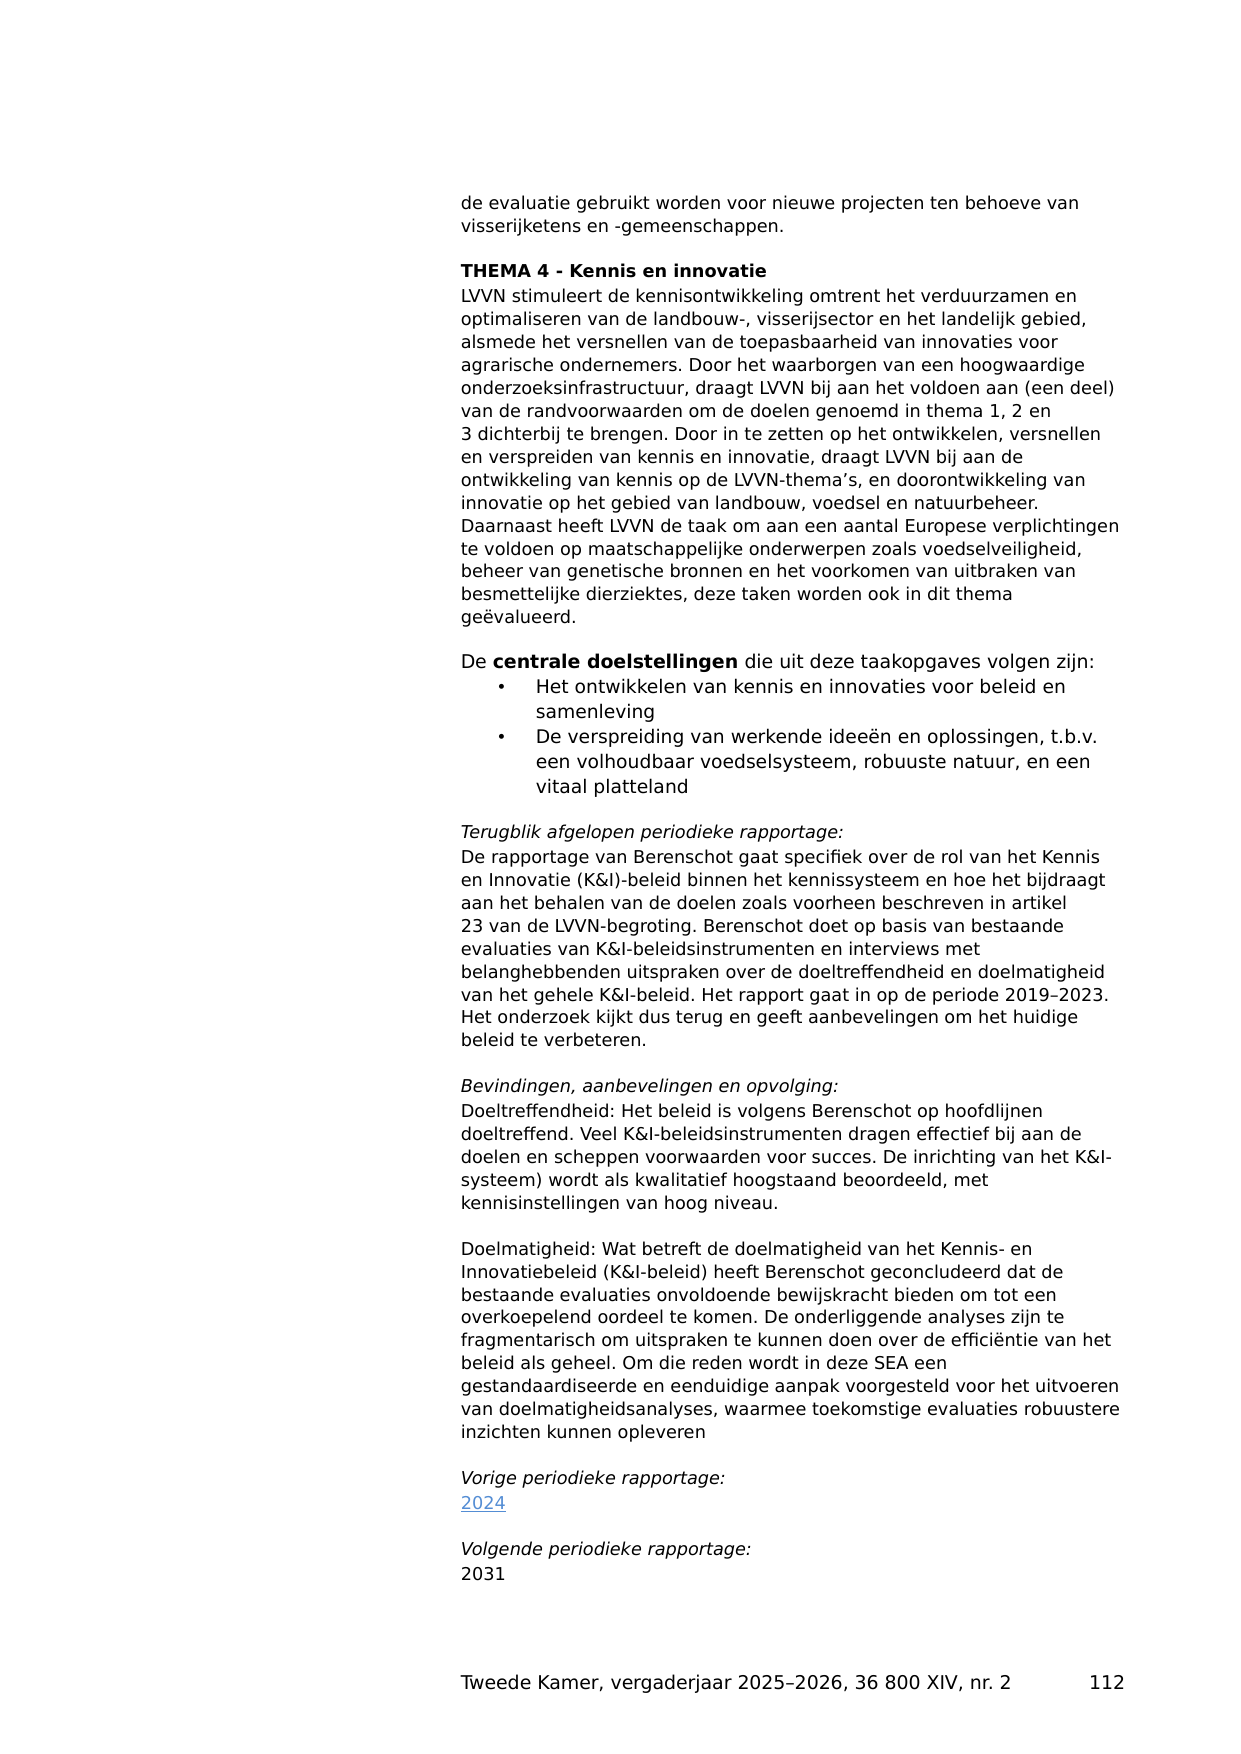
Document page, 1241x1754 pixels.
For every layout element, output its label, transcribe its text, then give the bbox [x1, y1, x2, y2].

text Terugblik afgelopen periodieke rapportage: [461, 820, 1125, 843]
list De verspreiding van werkende ideeën en oplossingen, t.b.v. een volhoudbaar voedselsysteem, robuuste natuur, en een vitaal platteland [498, 723, 1125, 798]
text De rapportage van Berenschot gaat specifiek over de rol van het Kennis en Innovatie (K&I)-beleid binnen het kennissysteem en hoe het bijdraagt aan het behalen van de doelen zoals voorheen beschreven in artikel 23 van de LVVN-begroting. Berenschot doet op basis van bestaande evaluaties van K&I-beleidsinstrumenten en interviews met belanghebbenden uitspraken over de doeltreffendheid en doelmatigheid van het gehele K&I-beleid. Het rapport gaat in op de periode 2019–2023. Het onderzoek kijkt dus terug en geeft aanbevelingen om het huidige beleid te verbeteren. [461, 845, 1125, 1051]
text LVVN stimuleert de kennisontwikkeling omtrent het verduurzamen en optimaliseren van de landbouw-, visserijsector en het landelijk gebied, alsmede het versnellen van de toepasbaarheid van innovaties voor agrarische ondernemers. Door het waarborgen van een hoogwaardige onderzoeksinfrastructuur, draagt LVVN bij aan het voldoen aan (een deel) van de randvoorwaarden om de doelen genoemd in thema 1, 2 en 3 dichterbij te brengen. Door in te zetten op het ontwikkelen, versnellen en verspreiden van kennis en innovatie, draagt LVVN bij aan de ontwikkeling van kennis op de LVVN-thema’s, en doorontwikkeling van innovatie op het gebied van landbouw, voedsel en natuurbeheer. Daarnaast heeft LVVN de taak om aan een aantal Europese verplichtingen te voldoen op maatschappelijke onderwerpen zoals voedselveiligheid, beheer van genetische bronnen en het voorkomen van uitbraken van besmettelijke dierziektes, deze taken worden ook in dit thema geëvalueerd. [461, 284, 1125, 628]
text Vorige periodieke rapportage: [461, 1466, 1125, 1489]
list Het ontwikkelen van kennis en innovaties voor beleid en samenleving [498, 673, 1125, 723]
text De centrale doelstellingen die uit deze taakopgaves volgen zijn: [461, 651, 1125, 673]
text 2024 [461, 1491, 1125, 1514]
text de evaluatie gebruikt worden voor nieuwe projecten ten behoeve van visserijketens en -gemeenschappen. [461, 191, 1125, 237]
text THEMA 4 - Kennis en innovatie [461, 259, 1125, 282]
text Doelmatigheid: Wat betreft de doelmatigheid van het Kennis- en Innovatiebeleid (K&I-beleid) heeft Berenschot geconcludeerd dat de bestaande evaluaties onvoldoende bewijskracht bieden om tot een overkoepelend oordeel te komen. De onderliggende analyses zijn te fragmentarisch om uitspraken te kunnen doen over de efficiëntie van het beleid als geheel. Om die reden wordt in deze SEA een gestandaardiseerde en eenduidige aanpak voorgesteld voor het uitvoeren van doelmatigheidsanalyses, waarmee toekomstige evaluaties robuustere inzichten kunnen opleveren [461, 1237, 1125, 1443]
text 2031 [461, 1562, 1125, 1585]
text Bevindingen, aanbevelingen en opvolging: [461, 1074, 1125, 1097]
text Doeltreffendheid: Het beleid is volgens Berenschot op hoofdlijnen doeltreffend. Veel K&I-beleidsinstrumenten dragen effectief bij aan de doelen en scheppen voorwaarden voor succes. De inrichting van het K&I-systeem) wordt als kwalitatief hoogstaand beoordeeld, met kennisinstellingen van hoog niveau. [461, 1099, 1125, 1214]
text Volgende periodieke rapportage: [461, 1537, 1125, 1560]
